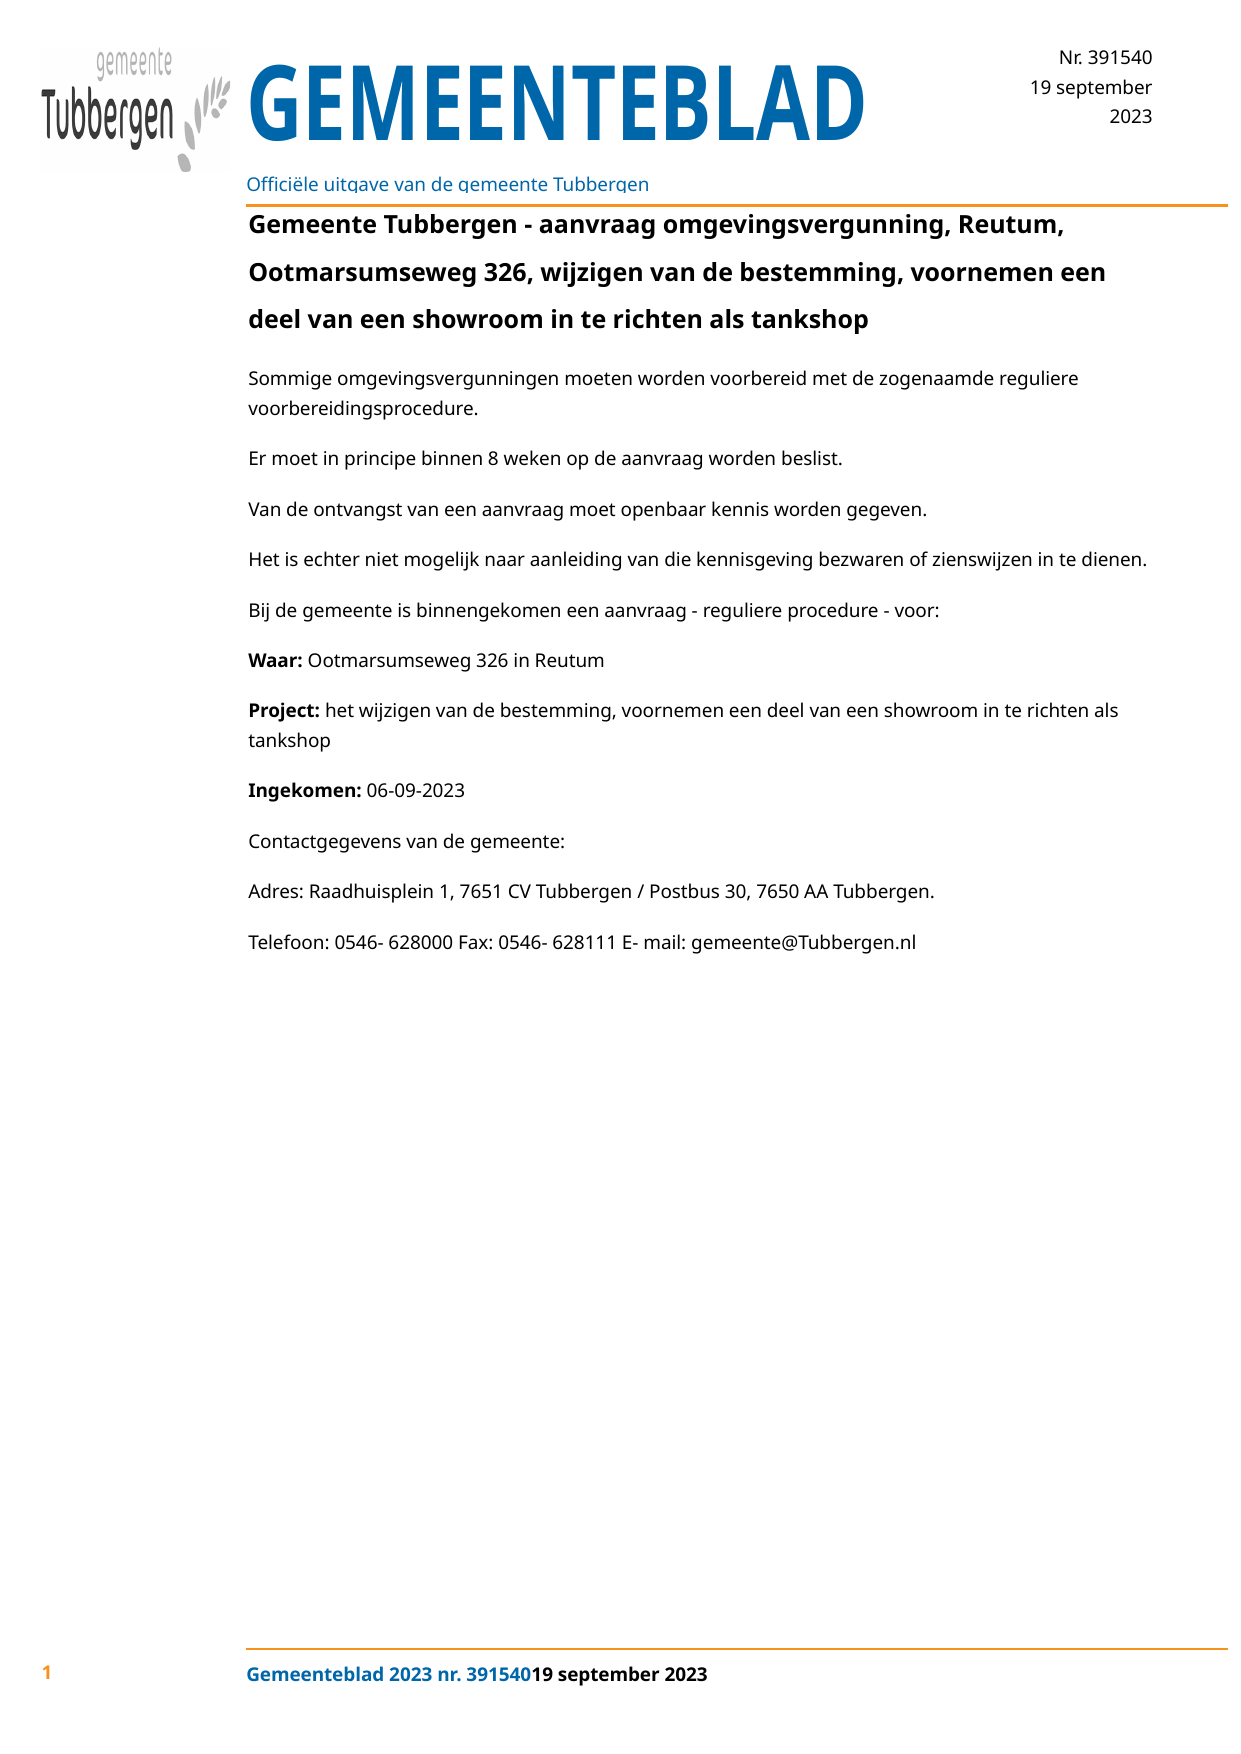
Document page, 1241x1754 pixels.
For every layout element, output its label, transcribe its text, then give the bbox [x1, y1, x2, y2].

text Adres: Raadhuisplein 1, 7651 CV Tubbergen / Postbus 30, 7650 AA Tubbergen. [248, 878, 1152, 904]
picture [41, 47, 231, 172]
text Het is echter niet mogelijk naar aanleiding van die kennisgeving bezwaren of zienswijzen in te dienen. [248, 546, 1152, 572]
text Project: het wijzigen van de bestemming, voornemen een deel van een showroom in te richten als tankshop [248, 698, 1152, 753]
text Waar: Ootmarsumseweg 326 in Reutum [248, 647, 1152, 673]
text Bij de gemeente is binnengekomen een aanvraag - reguliere procedure - voor: [248, 597, 1152, 622]
text Sommige omgevingsvergunningen moeten worden voorbereid met de zogenaamde reguliere voorbereidingsprocedure. [248, 366, 1152, 421]
text Telefoon: 0546- 628000 Fax: 0546- 628111 E- mail: gemeente@Tubbergen.nl [248, 929, 1152, 954]
text Er moet in principe binnen 8 weken op de aanvraag worden beslist. [248, 446, 1152, 471]
text Contactgegevens van de gemeente: [248, 828, 1152, 854]
text Ingekomen: 06-09-2023 [248, 778, 1152, 803]
text Gemeente Tubbergen - aanvraag omgevingsvergunning, Reutum, Ootmarsumseweg 326, wijzigen van de bestemming, voornemen een deel van een showroom in te richten als tankshop [248, 207, 1152, 336]
text Van de ontvangst van een aanvraag moet openbaar kennis worden gegeven. [248, 496, 1152, 522]
